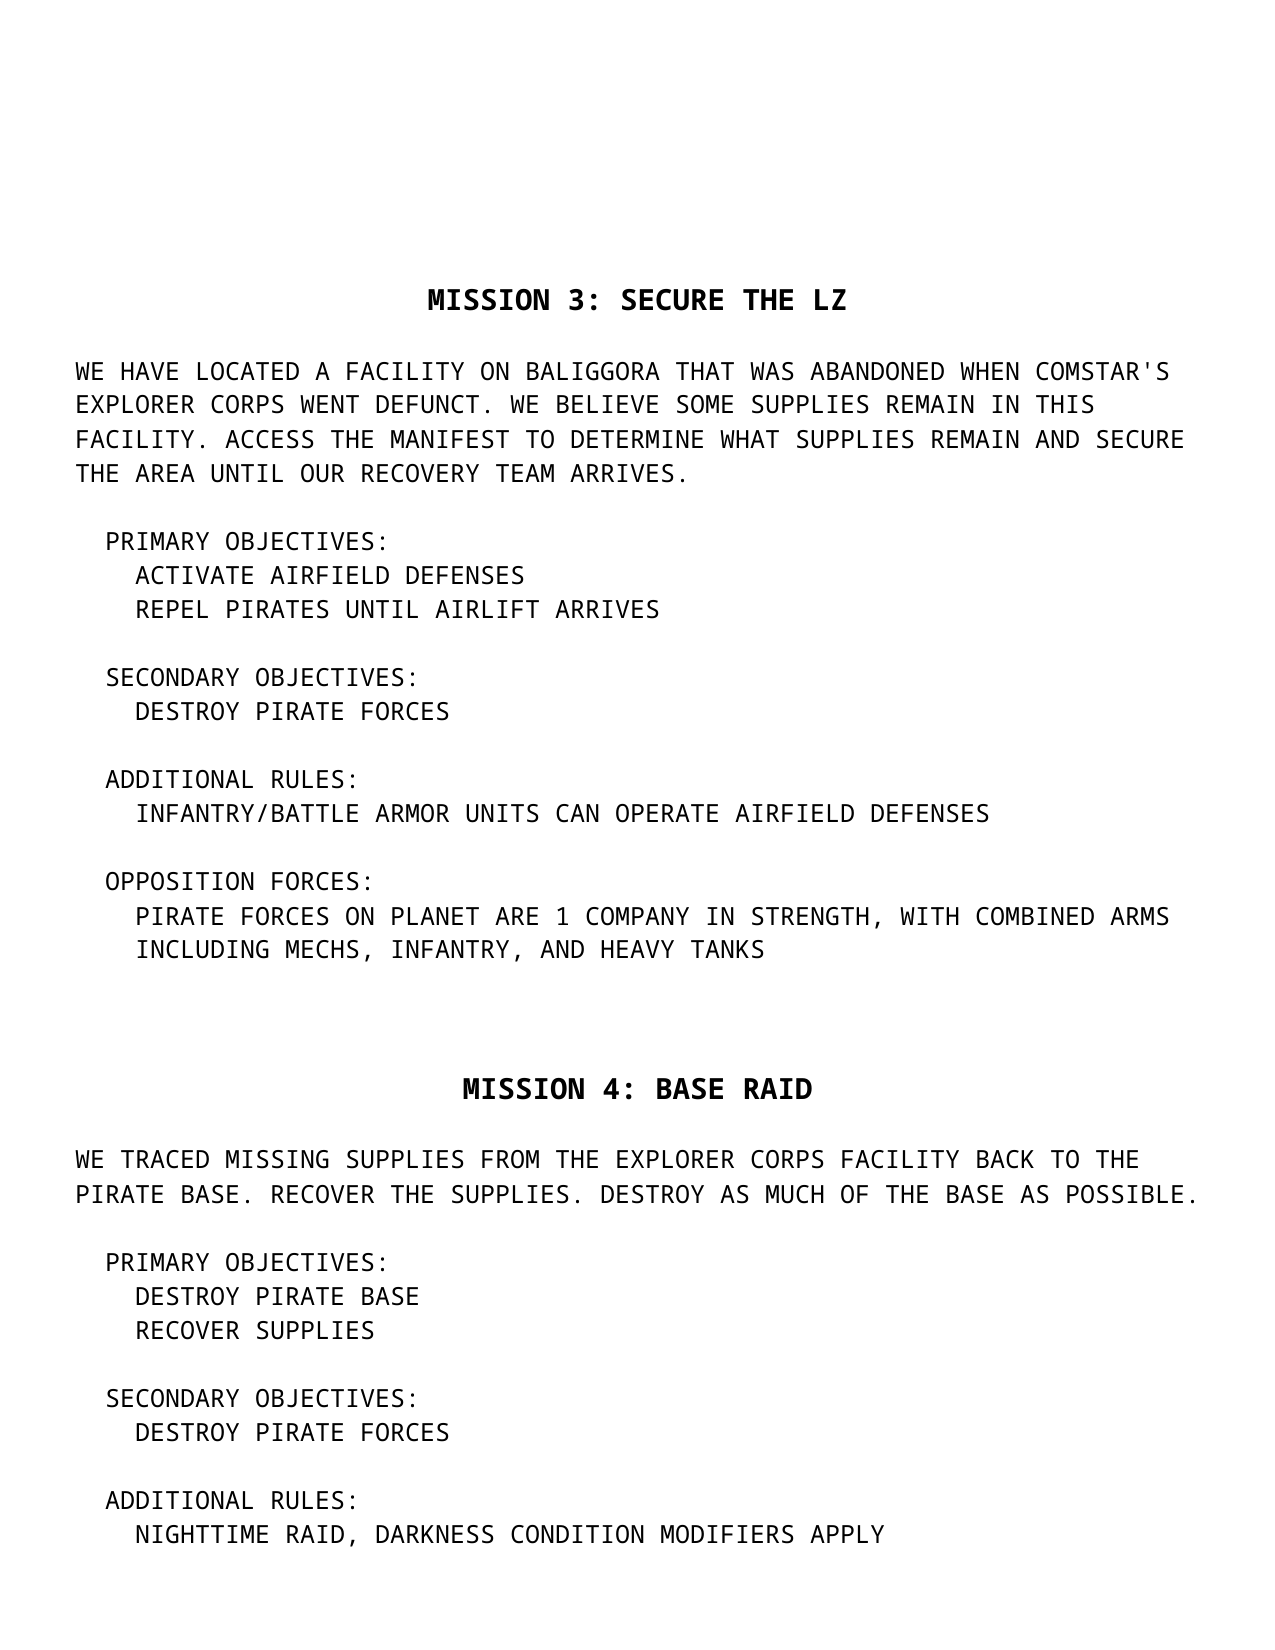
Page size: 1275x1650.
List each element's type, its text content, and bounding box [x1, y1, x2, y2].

text RECOVER SUPPLIES [75, 1312, 1200, 1347]
text INFANTRY/BATTLE ARMOR UNITS CAN OPERATE AIRFIELD DEFENSES [75, 796, 1200, 830]
text ADDITIONAL RULES: [75, 1483, 1200, 1517]
text OPPOSITION FORCES: [75, 864, 1200, 898]
text REPEL PIRATES UNTIL AIRLIFT ARRIVES [75, 592, 1200, 626]
text DESTROY PIRATE BASE [75, 1278, 1200, 1312]
text PRIMARY OBJECTIVES: [75, 1244, 1200, 1278]
text PIRATE FORCES ON PLANET ARE 1 COMPANY IN STRENGTH, WITH COMBINED ARMS [75, 898, 1200, 932]
text ADDITIONAL RULES: [75, 762, 1200, 796]
subtitle MISSION 4: BASE RAID [75, 1068, 1200, 1108]
text SECONDARY OBJECTIVES: [75, 660, 1200, 694]
text DESTROY PIRATE FORCES [75, 1415, 1200, 1449]
text SECONDARY OBJECTIVES: [75, 1381, 1200, 1415]
text NIGHTTIME RAID, DARKNESS CONDITION MODIFIERS APPLY [75, 1517, 1200, 1551]
subtitle MISSION 3: SECURE THE LZ [75, 279, 1200, 319]
text WE TRACED MISSING SUPPLIES FROM THE EXPLORER CORPS FACILITY BACK TO THE PIRATE BASE. RECOVER THE SUPPLIES. DESTROY AS MUCH OF THE BASE AS POSSIBLE. [75, 1142, 1200, 1210]
text INCLUDING MECHS, INFANTRY, AND HEAVY TANKS [75, 932, 1200, 1000]
text WE HAVE LOCATED A FACILITY ON BALIGGORA THAT WAS ABANDONED WHEN COMSTAR'S EXPLORER CORPS WENT DEFUNCT. WE BELIEVE SOME SUPPLIES REMAIN IN THIS FACILITY. ACCESS THE MANIFEST TO DETERMINE WHAT SUPPLIES REMAIN AND SECURE THE AREA UNTIL OUR RECOVERY TEAM ARRIVES. [75, 353, 1200, 489]
text PRIMARY OBJECTIVES: [75, 523, 1200, 557]
text ACTIVATE AIRFIELD DEFENSES [75, 557, 1200, 592]
text DESTROY PIRATE FORCES [75, 694, 1200, 728]
